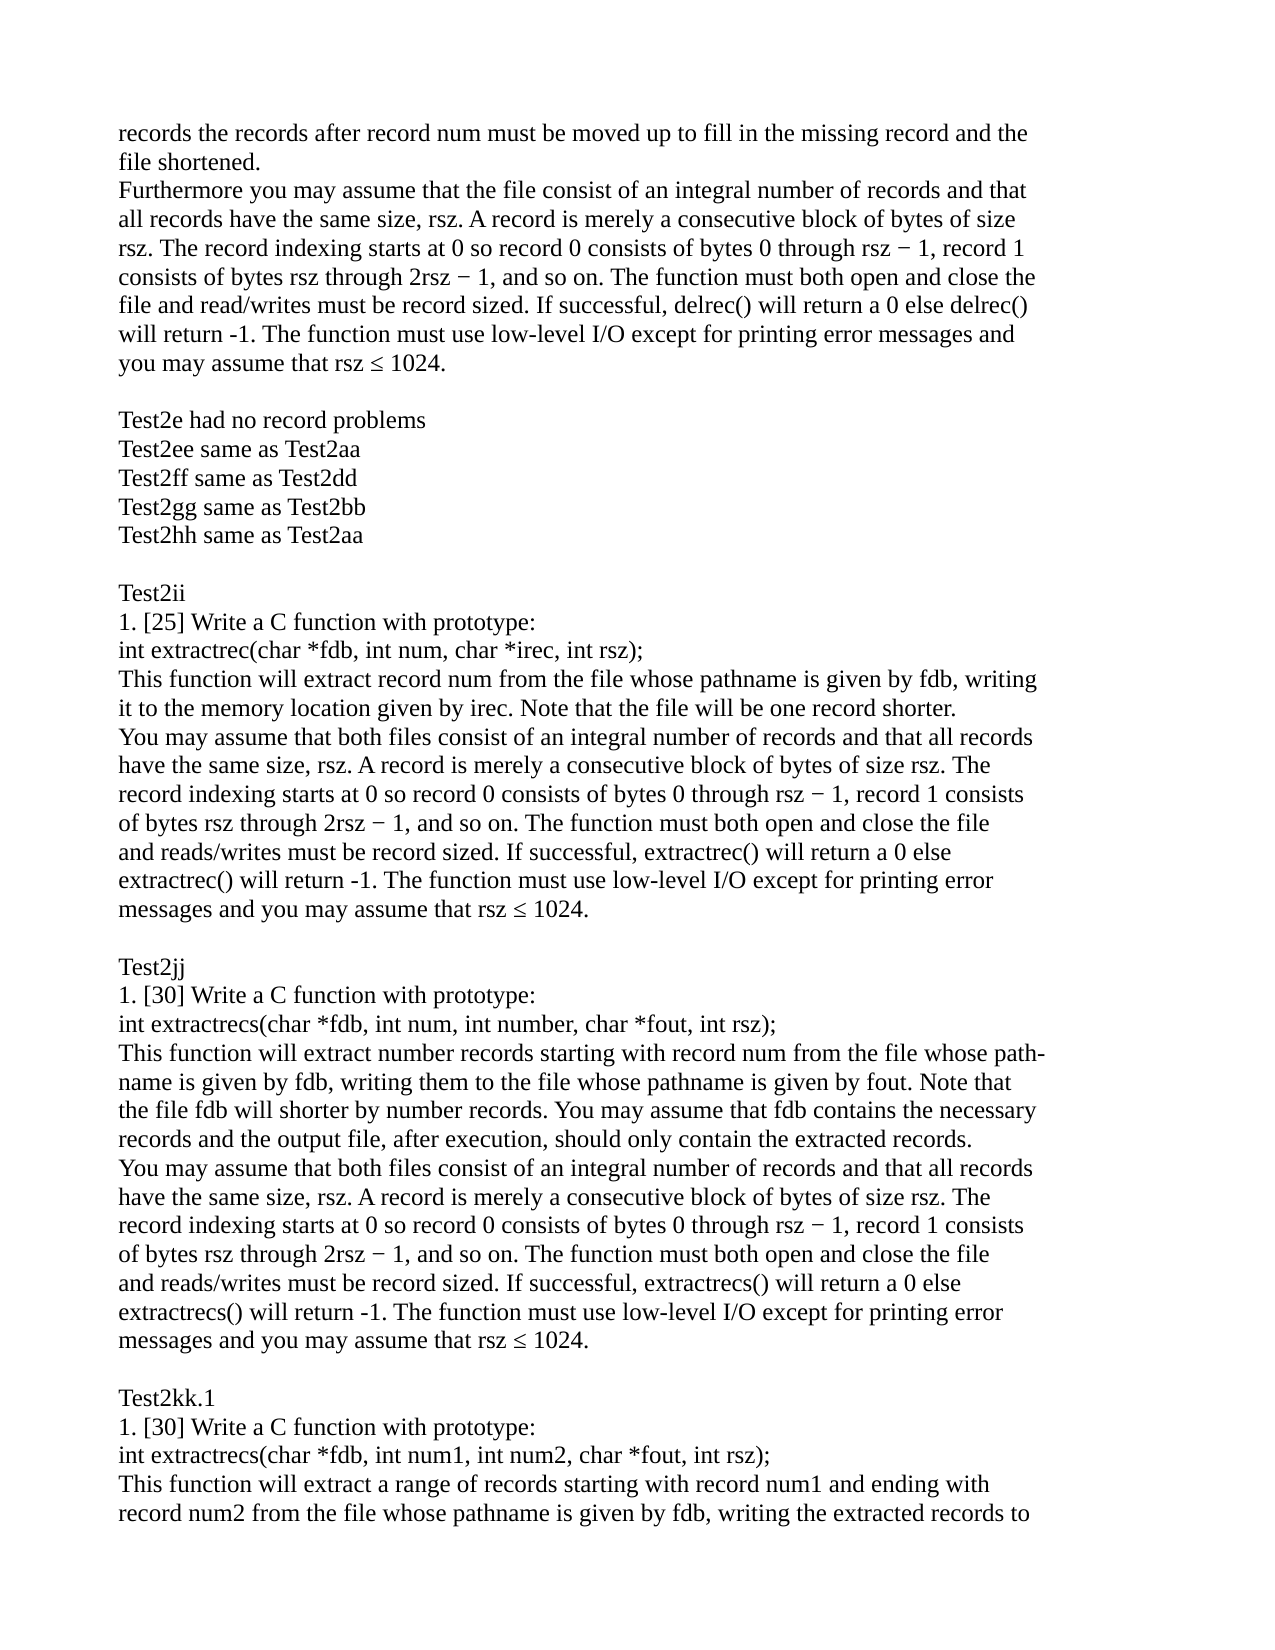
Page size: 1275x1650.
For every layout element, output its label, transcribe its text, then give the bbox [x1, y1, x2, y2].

text int extractrecs(char *fdb, int num, int number, char *fout, int rsz); [118, 1009, 1157, 1038]
text This function will extract number records starting with record num from the file whose path- [118, 1038, 1157, 1067]
text int extractrec(char *fdb, int num, char *irec, int rsz); [118, 636, 1157, 664]
text consists of bytes rsz through 2rsz − 1, and so on. The function must both open and close the [118, 262, 1157, 291]
text Test2hh same as Test2aa [118, 521, 1157, 549]
text file and read/writes must be record sized. If successful, delrec() will return a 0 else delrec() [118, 291, 1157, 319]
text Test2gg same as Test2bb [118, 492, 1157, 521]
text record indexing starts at 0 so record 0 consists of bytes 0 through rsz − 1, record 1 consists [118, 1211, 1157, 1239]
text records the records after record num must be moved up to fill in the missing record and the [118, 118, 1157, 147]
text will return -1. The function must use low-level I/O except for printing error messages and [118, 319, 1157, 348]
text Test2ii [118, 578, 1157, 607]
text have the same size, rsz. A record is merely a consecutive block of bytes of size rsz. The [118, 751, 1157, 779]
text the file fdb will shorter by number records. You may assume that fdb contains the necessary [118, 1096, 1157, 1124]
text Test2e had no record problems [118, 406, 1157, 434]
text Furthermore you may assume that the file consist of an integral number of records and that [118, 176, 1157, 204]
text and reads/writes must be record sized. If successful, extractrecs() will return a 0 else [118, 1268, 1157, 1297]
text extractrecs() will return -1. The function must use low-level I/O except for printing error [118, 1297, 1157, 1326]
text Test2jj [118, 952, 1157, 981]
text int extractrecs(char *fdb, int num1, int num2, char *fout, int rsz); [118, 1441, 1157, 1469]
text You may assume that both files consist of an integral number of records and that all records [118, 722, 1157, 751]
text Test2ff same as Test2dd [118, 463, 1157, 492]
text have the same size, rsz. A record is merely a consecutive block of bytes of size rsz. The [118, 1182, 1157, 1211]
text all records have the same size, rsz. A record is merely a consecutive block of bytes of size [118, 204, 1157, 233]
text you may assume that rsz ≤ 1024. [118, 348, 1157, 377]
text record indexing starts at 0 so record 0 consists of bytes 0 through rsz − 1, record 1 consists [118, 779, 1157, 808]
text name is given by fdb, writing them to the file whose pathname is given by fout. Note that [118, 1067, 1157, 1096]
text extractrec() will return -1. The function must use low-level I/O except for printing error [118, 866, 1157, 894]
text Test2kk.1 [118, 1383, 1157, 1412]
text messages and you may assume that rsz ≤ 1024. [118, 894, 1157, 923]
text 1. [25] Write a C function with prototype: [118, 607, 1157, 636]
text records and the output file, after execution, should only contain the extracted records. [118, 1124, 1157, 1153]
text of bytes rsz through 2rsz − 1, and so on. The function must both open and close the file [118, 1239, 1157, 1268]
text file shortened. [118, 147, 1157, 176]
text record num2 from the file whose pathname is given by fdb, writing the extracted records to [118, 1498, 1157, 1527]
text 1. [30] Write a C function with prototype: [118, 981, 1157, 1009]
text rsz. The record indexing starts at 0 so record 0 consists of bytes 0 through rsz − 1, record 1 [118, 233, 1157, 262]
text 1. [30] Write a C function with prototype: [118, 1412, 1157, 1441]
text You may assume that both files consist of an integral number of records and that all records [118, 1153, 1157, 1182]
text This function will extract a range of records starting with record num1 and ending with [118, 1469, 1157, 1498]
text and reads/writes must be record sized. If successful, extractrec() will return a 0 else [118, 837, 1157, 866]
text of bytes rsz through 2rsz − 1, and so on. The function must both open and close the file [118, 808, 1157, 837]
text it to the memory location given by irec. Note that the file will be one record shorter. [118, 693, 1157, 722]
text Test2ee same as Test2aa [118, 434, 1157, 463]
text This function will extract record num from the file whose pathname is given by fdb, writing [118, 664, 1157, 693]
text messages and you may assume that rsz ≤ 1024. [118, 1326, 1157, 1354]
